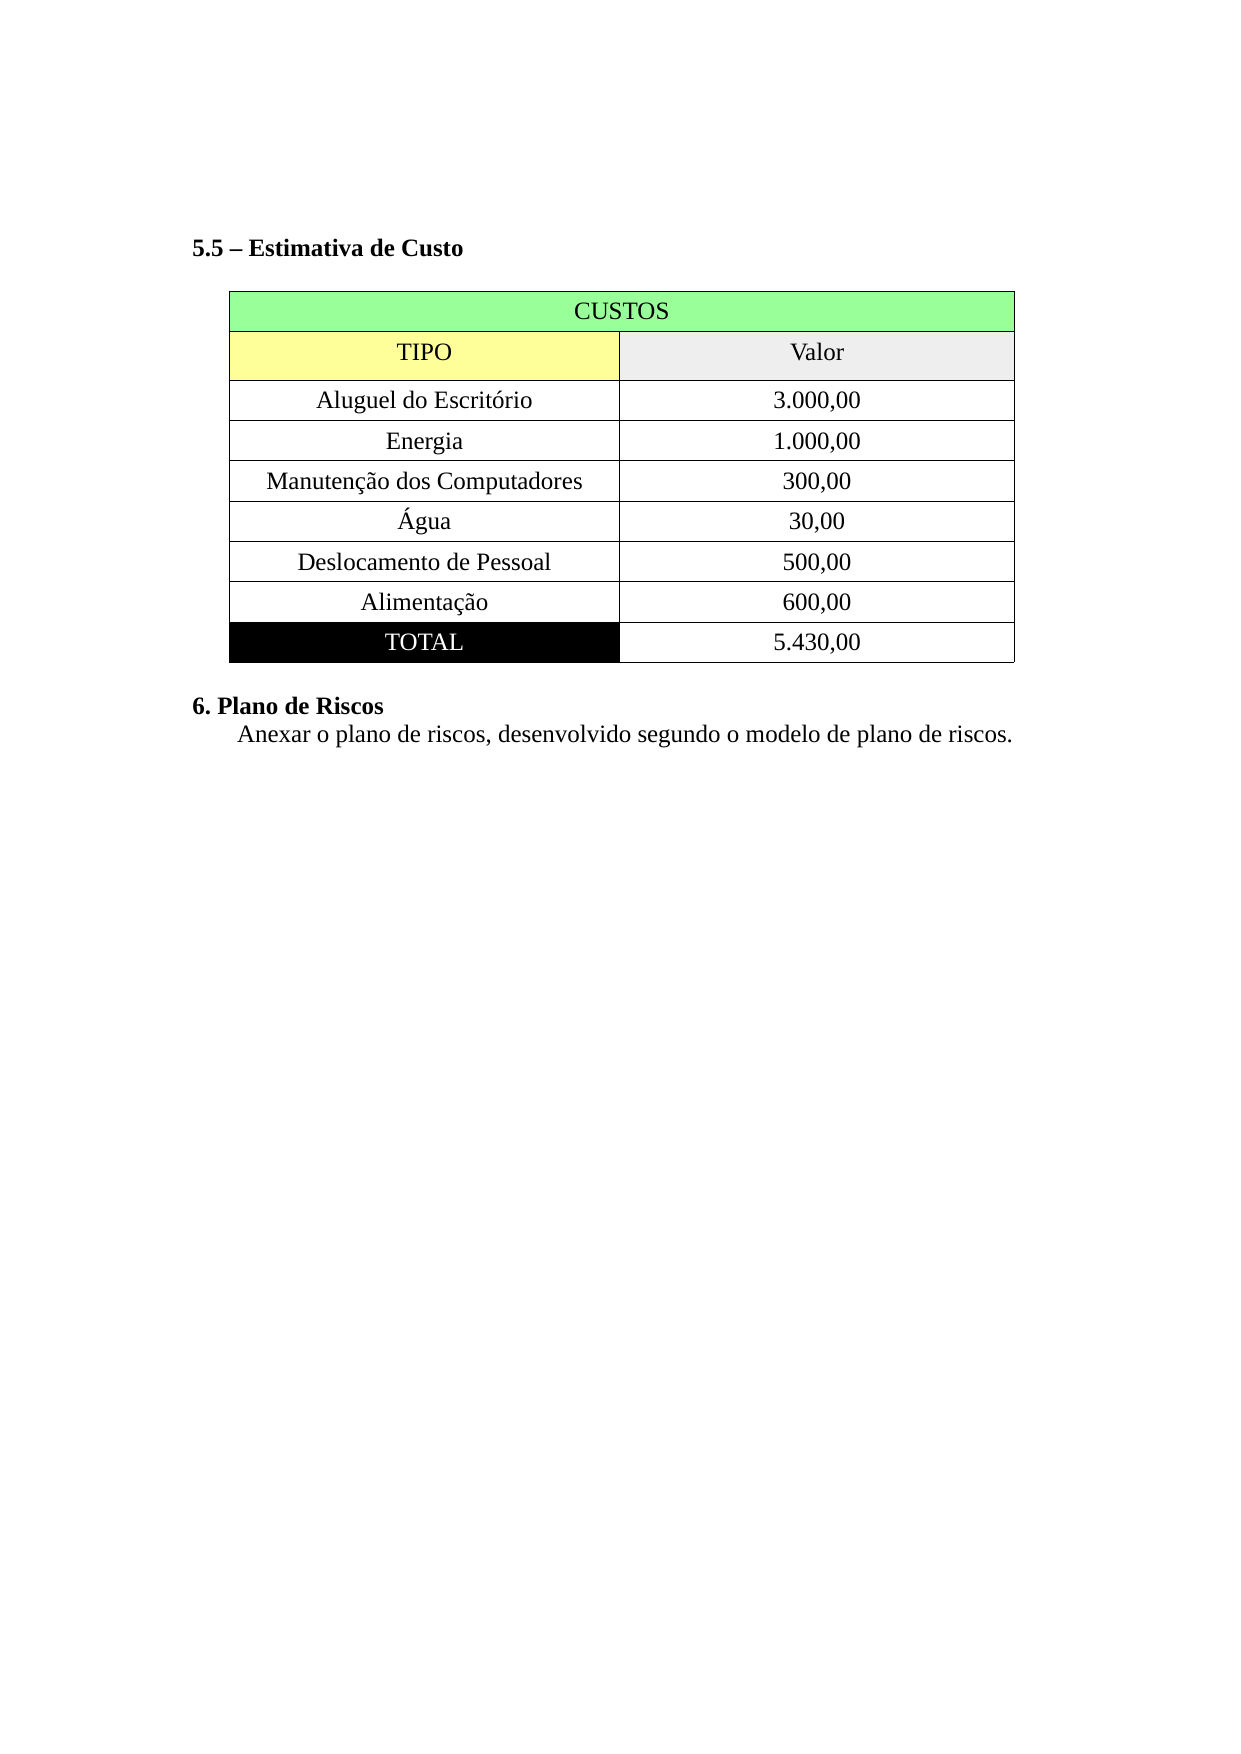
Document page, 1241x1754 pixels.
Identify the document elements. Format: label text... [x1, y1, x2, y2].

table_cell Valor [620, 332, 1014, 380]
text 6. Plano de Riscos [118, 691, 1122, 719]
table_cell Alimentação [230, 582, 619, 622]
table_cell Energia [230, 421, 619, 460]
table_cell 3.000,00 [620, 381, 1014, 420]
table_cell Aluguel do Escritório [230, 381, 619, 420]
table_cell 5.430,00 [620, 623, 1014, 662]
table_cell Água [230, 502, 619, 541]
table_cell Deslocamento de Pessoal [230, 542, 619, 581]
table_cell TIPO [230, 332, 619, 380]
table_cell 600,00 [620, 582, 1014, 622]
table_cell Manutenção dos Computadores [230, 461, 619, 501]
table_cell 300,00 [620, 461, 1014, 501]
table_cell 500,00 [620, 542, 1014, 581]
table_cell TOTAL [230, 623, 619, 662]
text Anexar o plano de riscos, desenvolvido segundo o modelo de plano de riscos. [118, 719, 1122, 748]
text 5.5 – Estimativa de Custo [118, 233, 1122, 262]
table_cell 1.000,00 [620, 421, 1014, 460]
table_header CUSTOS [230, 292, 1014, 331]
table_cell 30,00 [620, 502, 1014, 541]
